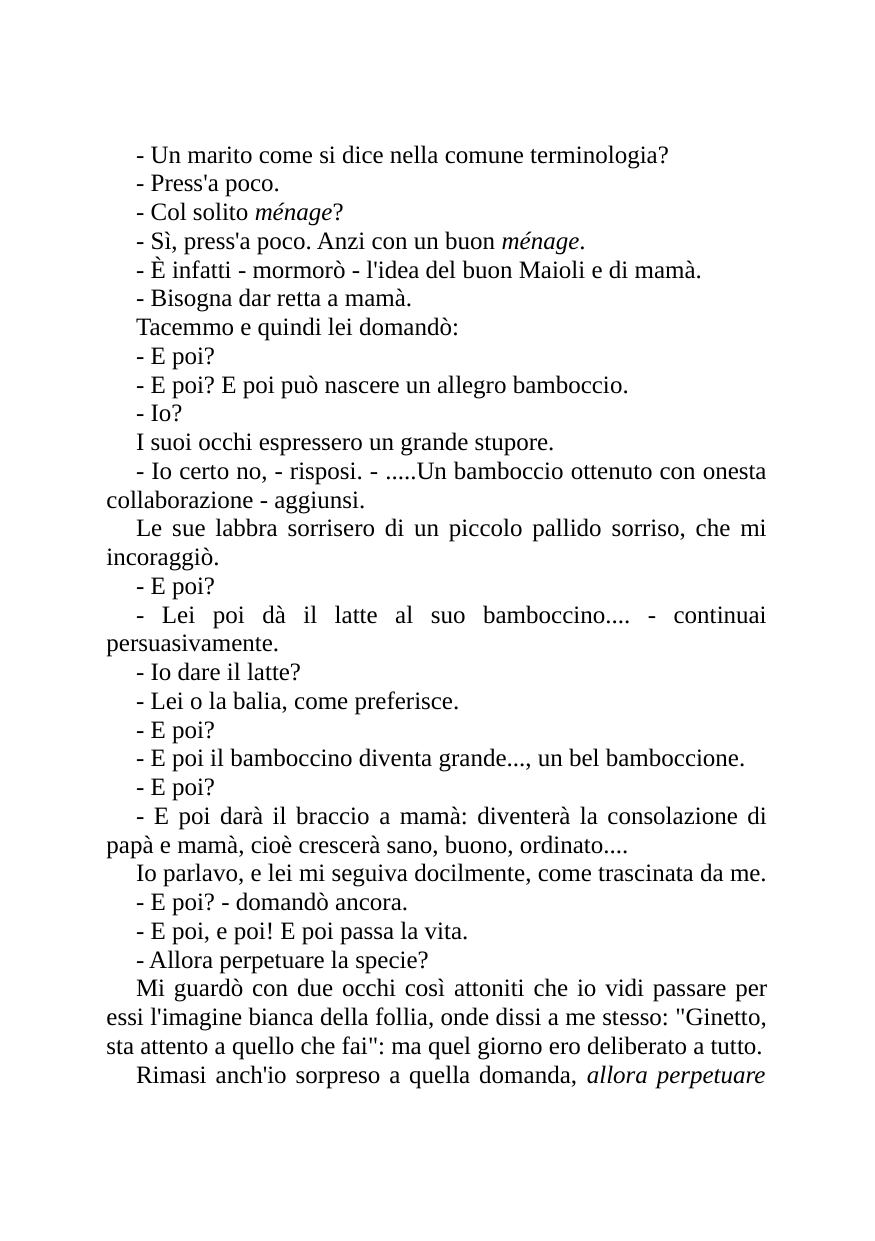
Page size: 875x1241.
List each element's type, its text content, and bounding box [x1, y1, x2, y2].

text - E poi? [106, 571, 768, 600]
text - E poi il bamboccino diventa grande..., un bel bamboccione. [106, 743, 768, 772]
text - Press'a poco. [106, 168, 768, 197]
text I suoi occhi espressero un grande stupore. [106, 427, 768, 456]
text - È infatti - mormorò - l'idea del buon Maioli e di mamà. [106, 255, 768, 283]
text - Lei o la balia, come preferisce. [106, 686, 768, 715]
text Tacemmo e quindi lei domandò: [106, 312, 768, 341]
text - Bisogna dar retta a mamà. [106, 283, 768, 312]
text - Sì, press'a poco. Anzi con un buon ménage. [106, 226, 768, 255]
text - Lei poi dà il latte al suo bamboccino.... - continuai persuasivamente. [106, 600, 768, 657]
text Mi guardò con due occhi così attoniti che io vidi passare per essi l'imagine bianca della follia, onde dissi a me stesso: "Ginetto, sta attento a quello che fai": ma quel giorno ero deliberato a tutto. [106, 973, 768, 1060]
text - E poi? [106, 341, 768, 370]
text - Un marito come si dice nella comune terminologia? [106, 140, 768, 168]
text - E poi? - domandò ancora. [106, 887, 768, 916]
text - E poi? E poi può nascere un allegro bamboccio. [106, 370, 768, 398]
text - Col solito ménage? [106, 197, 768, 226]
text - E poi darà il braccio a mamà: diventerà la consolazione di papà e mamà, cioè crescerà sano, buono, ordinato.... [106, 801, 768, 858]
text Io parlavo, e lei mi seguiva docilmente, come trascinata da me. [106, 858, 768, 887]
text Rimasi anch'io sorpreso a quella domanda, allora perpetuare [106, 1060, 768, 1088]
text - E poi, e poi! E poi passa la vita. [106, 916, 768, 945]
text - Io? [106, 398, 768, 427]
text - E poi? [106, 772, 768, 801]
text - Allora perpetuare la specie? [106, 945, 768, 973]
text - E poi? [106, 715, 768, 743]
text - Io dare il latte? [106, 657, 768, 686]
text - Io certo no, - risposi. - .....Un bamboccio ottenuto con onesta collaborazione - aggiunsi. [106, 456, 768, 513]
text Le sue labbra sorrisero di un piccolo pallido sorriso, che mi incoraggiò. [106, 513, 768, 571]
